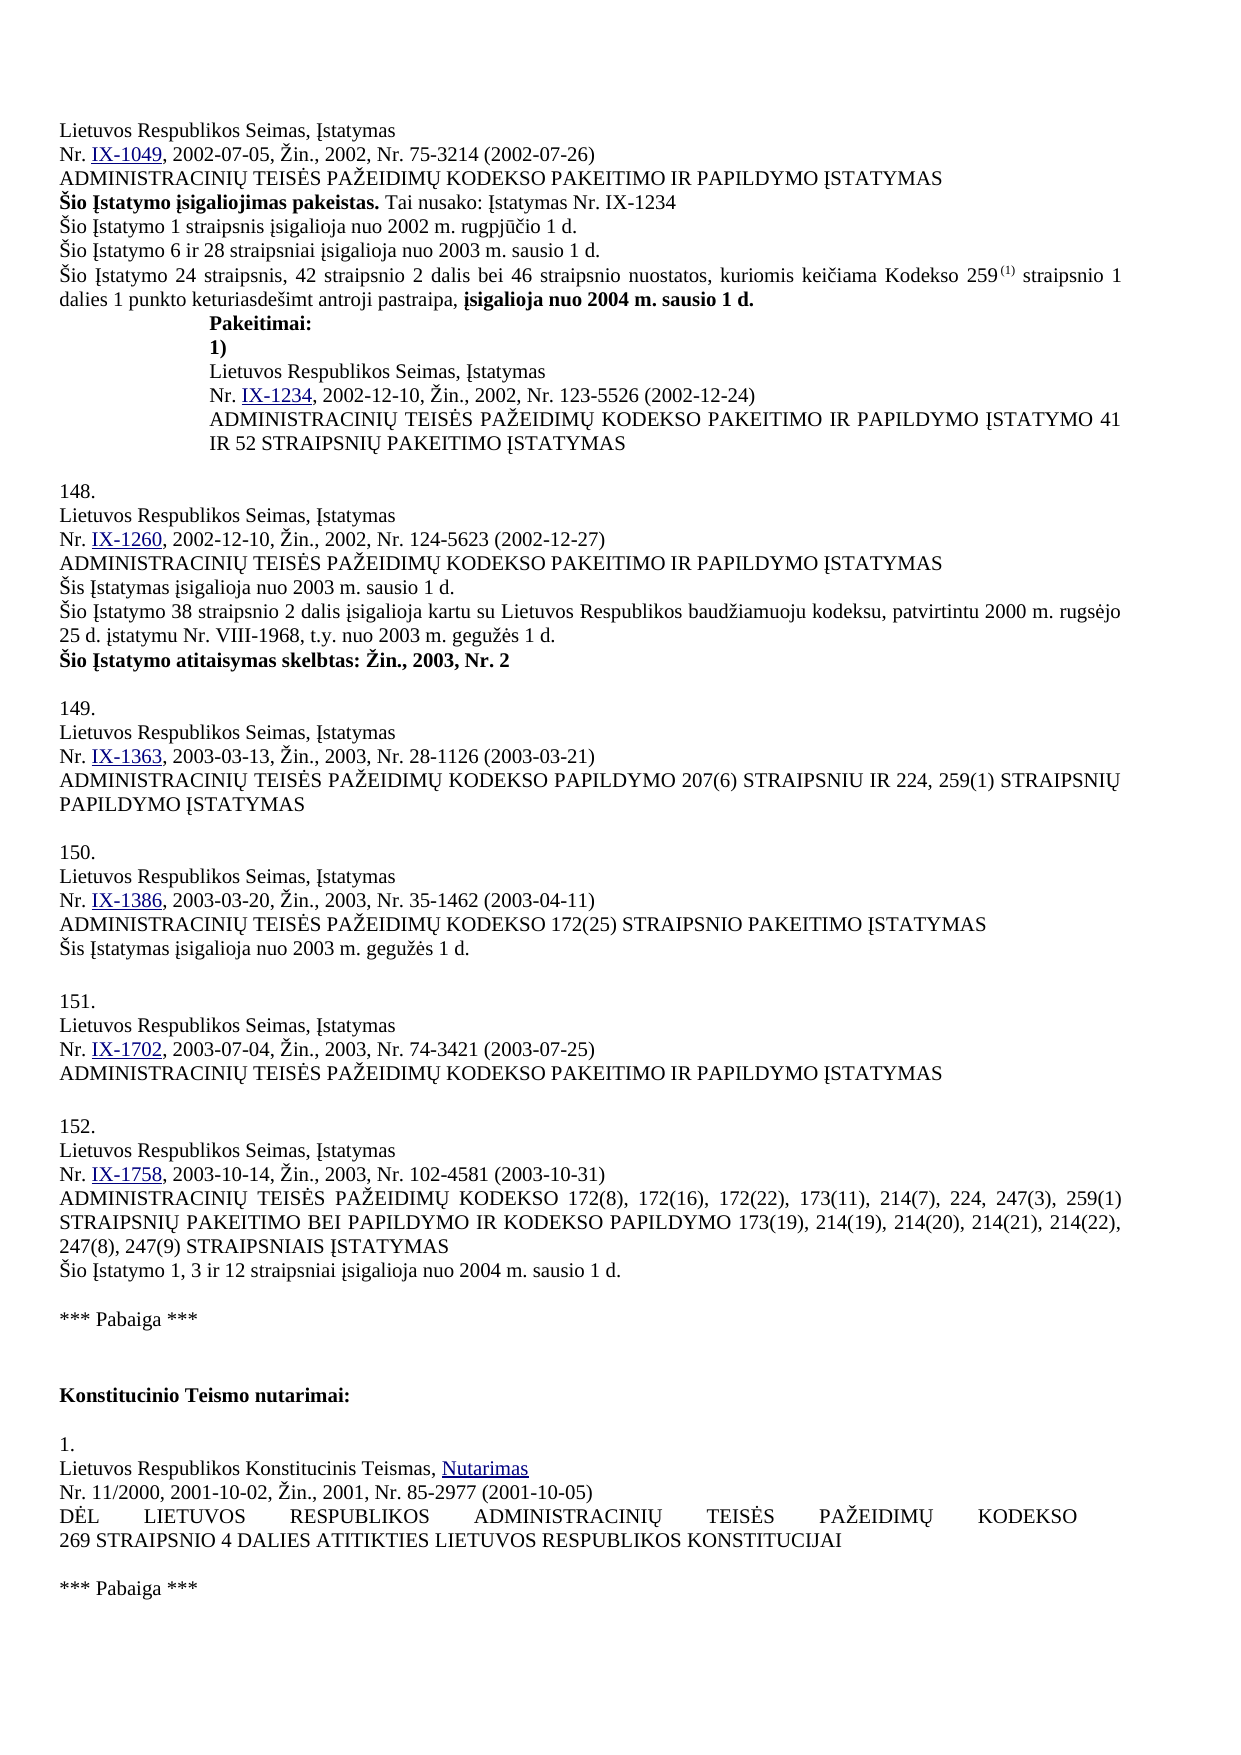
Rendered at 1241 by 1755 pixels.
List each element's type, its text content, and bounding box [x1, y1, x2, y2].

text Šio Įstatymo 6 ir 28 straipsniai įsigalioja nuo 2003 m. sausio 1 d. [59, 238, 1122, 262]
text *** Pabaiga *** [59, 1576, 1122, 1600]
text 1. [59, 1432, 1122, 1456]
text DĖL LIETUVOS RESPUBLIKOS ADMINISTRACINIŲ TEISĖS PAŽEIDIMŲ KODEKSO 269 STRAIPSNIO 4 DALIES ATITIKTIES LIETUVOS RESPUBLIKOS KONSTITUCIJAI [59, 1504, 1122, 1552]
text Lietuvos Respublikos Konstitucinis Teismas, Nutarimas [59, 1456, 1122, 1480]
text 1) [209, 335, 1122, 359]
text Šio Įstatymo 1, 3 ir 12 straipsniai įsigalioja nuo 2004 m. sausio 1 d. [59, 1258, 1122, 1282]
text Lietuvos Respublikos Seimas, Įstatymas [59, 503, 1122, 527]
text ADMINISTRACINIŲ TEISĖS PAŽEIDIMŲ KODEKSO PAKEITIMO IR PAPILDYMO ĮSTATYMAS [59, 1061, 1122, 1085]
text Nr. IX-1363, 2003-03-13, Žin., 2003, Nr. 28-1126 (2003-03-21) [59, 744, 1122, 768]
text Nr. IX-1758, 2003-10-14, Žin., 2003, Nr. 102-4581 (2003-10-31) [59, 1162, 1122, 1186]
text ADMINISTRACINIŲ TEISĖS PAŽEIDIMŲ KODEKSO 172(8), 172(16), 172(22), 173(11), 214(7), 224, 247(3), 259(1) STRAIPSNIŲ PAKEITIMO BEI PAPILDYMO IR KODEKSO PAPILDYMO 173(19), 214(19), 214(20), 214(21), 214(22), 247(8), 247(9) STRAIPSNIAIS ĮSTATYMAS [59, 1186, 1122, 1258]
text Lietuvos Respublikos Seimas, Įstatymas [59, 118, 1122, 142]
text Šio Įstatymo įsigaliojimas pakeistas. Tai nusako: Įstatymas Nr. IX-1234 [59, 190, 1122, 214]
text Lietuvos Respublikos Seimas, Įstatymas [59, 864, 1122, 888]
text Nr. IX-1049, 2002-07-05, Žin., 2002, Nr. 75-3214 (2002-07-26) [59, 142, 1122, 166]
text 151. [59, 989, 1122, 1013]
text Konstitucinio Teismo nutarimai: [59, 1383, 1122, 1407]
text Nr. IX-1260, 2002-12-10, Žin., 2002, Nr. 124-5623 (2002-12-27) [59, 527, 1122, 551]
text ADMINISTRACINIŲ TEISĖS PAŽEIDIMŲ KODEKSO PAKEITIMO IR PAPILDYMO ĮSTATYMAS [59, 551, 1122, 575]
text Šio Įstatymo atitaisymas skelbtas: Žin., 2003, Nr. 2 [59, 647, 1122, 672]
text 150. [59, 840, 1122, 864]
text 149. [59, 696, 1122, 720]
text Šis Įstatymas įsigalioja nuo 2003 m. sausio 1 d. [59, 575, 1122, 599]
text ADMINISTRACINIŲ TEISĖS PAŽEIDIMŲ KODEKSO PAKEITIMO IR PAPILDYMO ĮSTATYMO 41 IR 52 STRAIPSNIŲ PAKEITIMO ĮSTATYMAS [209, 407, 1122, 455]
text Šis Įstatymas įsigalioja nuo 2003 m. gegužės 1 d. [59, 936, 1122, 960]
text Šio Įstatymo 38 straipsnio 2 dalis įsigalioja kartu su Lietuvos Respublikos baudžiamuoju kodeksu, patvirtintu 2000 m. rugsėjo 25 d. įstatymu Nr. VIII-1968, t.y. nuo 2003 m. gegužės 1 d. [59, 599, 1122, 647]
text ADMINISTRACINIŲ TEISĖS PAŽEIDIMŲ KODEKSO PAKEITIMO IR PAPILDYMO ĮSTATYMAS [59, 166, 1122, 190]
text Nr. IX-1234, 2002-12-10, Žin., 2002, Nr. 123-5526 (2002-12-24) [209, 383, 1122, 407]
text Nr. IX-1702, 2003-07-04, Žin., 2003, Nr. 74-3421 (2003-07-25) [59, 1037, 1122, 1061]
text Nr. IX-1386, 2003-03-20, Žin., 2003, Nr. 35-1462 (2003-04-11) [59, 888, 1122, 912]
text 152. [59, 1114, 1122, 1138]
text ADMINISTRACINIŲ TEISĖS PAŽEIDIMŲ KODEKSO 172(25) STRAIPSNIO PAKEITIMO ĮSTATYMAS [59, 912, 1122, 936]
text Lietuvos Respublikos Seimas, Įstatymas [209, 359, 1122, 383]
text Lietuvos Respublikos Seimas, Įstatymas [59, 1138, 1122, 1162]
text Pakeitimai: [134, 311, 1122, 335]
text Šio Įstatymo 24 straipsnis, 42 straipsnio 2 dalis bei 46 straipsnio nuostatos, kuriomis keičiama Kodekso 259(1) straipsnio 1 dalies 1 punkto keturiasdešimt antroji pastraipa, įsigalioja nuo 2004 m. sausio 1 d. [59, 262, 1122, 311]
text 148. [59, 479, 1122, 503]
text ADMINISTRACINIŲ TEISĖS PAŽEIDIMŲ KODEKSO PAPILDYMO 207(6) STRAIPSNIU IR 224, 259(1) STRAIPSNIŲ PAPILDYMO ĮSTATYMAS [59, 768, 1122, 816]
text Nr. 11/2000, 2001-10-02, Žin., 2001, Nr. 85-2977 (2001-10-05) [59, 1480, 1122, 1504]
text Lietuvos Respublikos Seimas, Įstatymas [59, 1013, 1122, 1037]
text *** Pabaiga *** [59, 1307, 1122, 1331]
text Lietuvos Respublikos Seimas, Įstatymas [59, 720, 1122, 744]
text Šio Įstatymo 1 straipsnis įsigalioja nuo 2002 m. rugpjūčio 1 d. [59, 214, 1122, 238]
